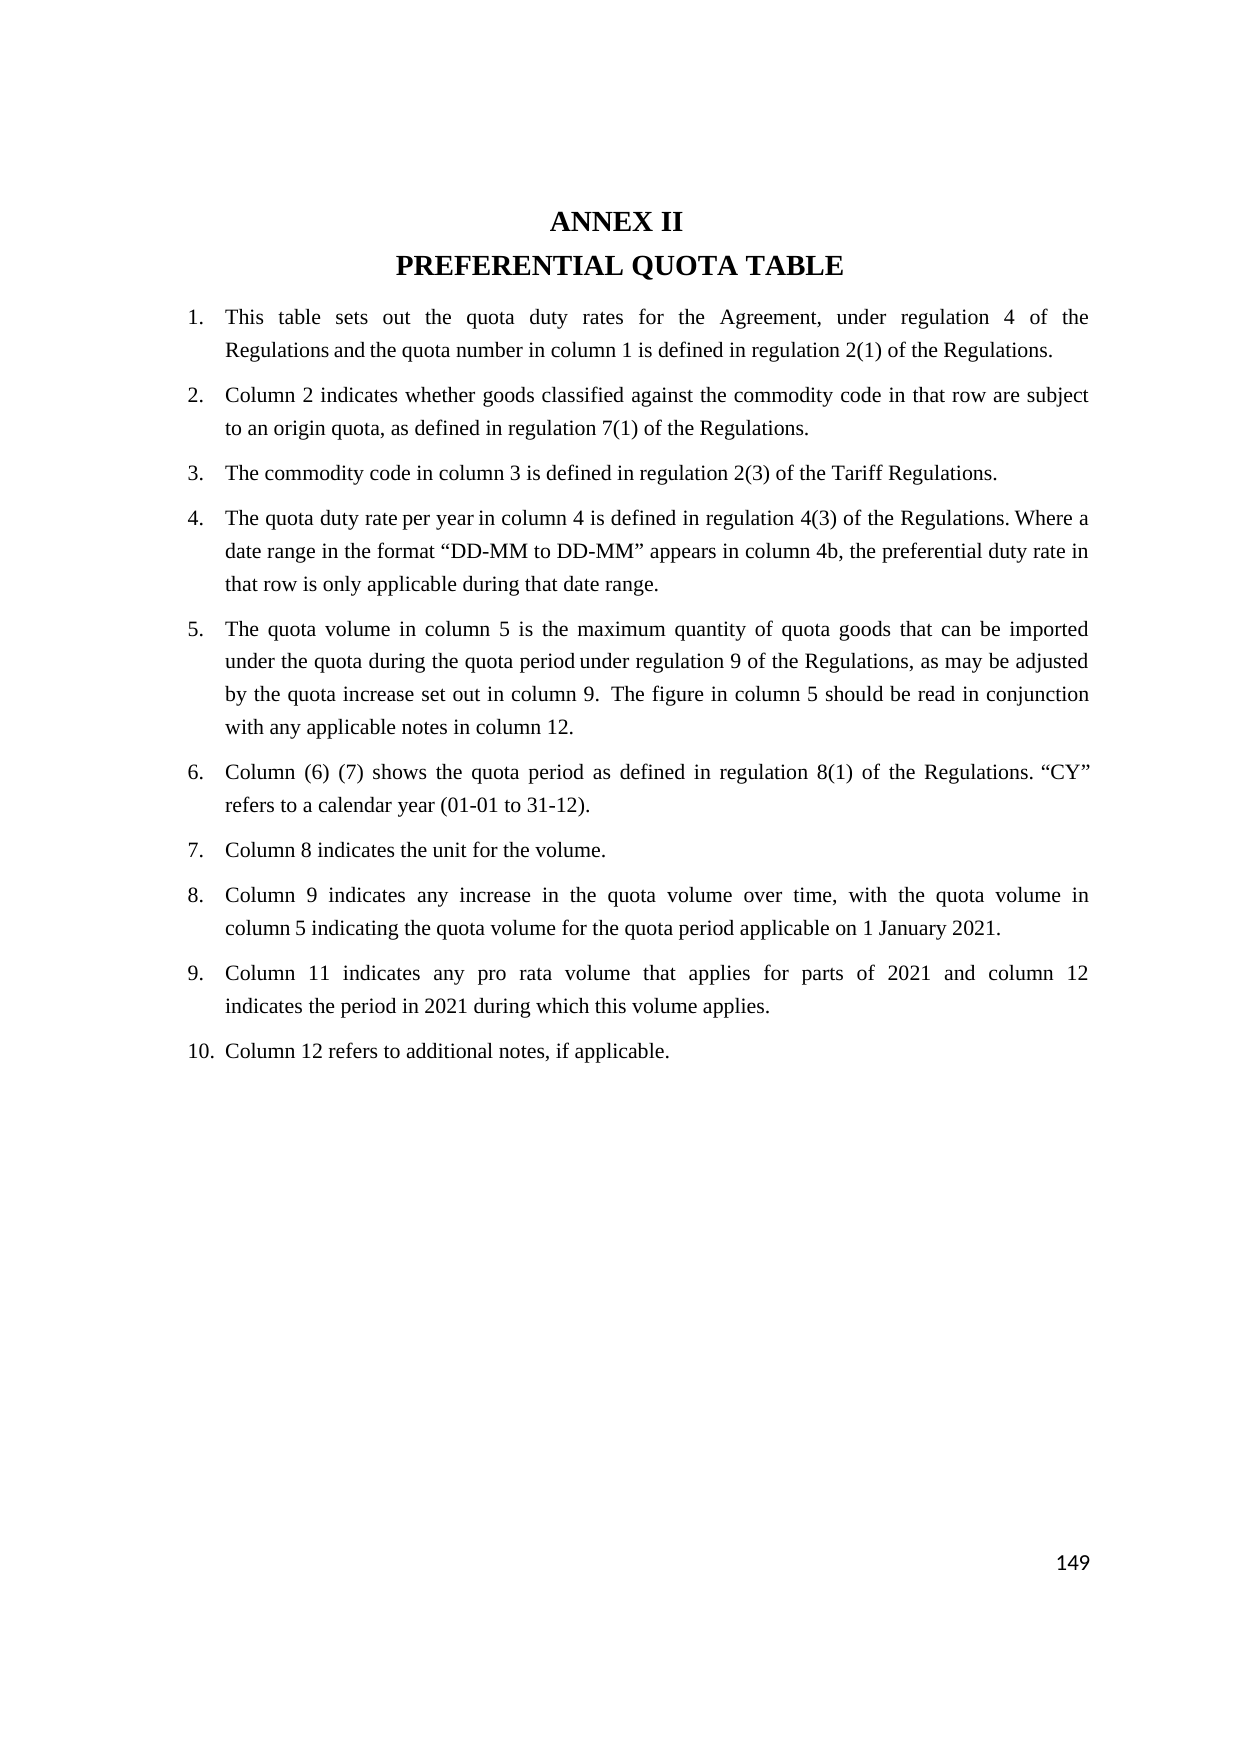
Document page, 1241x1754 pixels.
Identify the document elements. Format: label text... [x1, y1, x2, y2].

subtitle ANNEX II PREFERENTIAL QUOTA TABLE [150, 204, 1090, 282]
list The quota volume in column 5 is the maximum quantity of quota goods that can be imported under the quota during the quota period under regulation 9 of the Regulations, as may be adjusted by the quota increase set out in column 9. The figure in column 5 should be read in conjunction with any applicable notes in column 12. [187, 616, 1090, 739]
list Column 9 indicates any increase in the quota volume over time, with the quota volume in column 5 indicating the quota volume for the quota period applicable on 1 January 2021. [187, 882, 1090, 940]
list Column (6) (7) shows the quota period as defined in regulation 8(1) of the Regulations. “CY” refers to a calendar year (01-01 to 31-12). [187, 759, 1090, 817]
list Column 12 refers to additional notes, if applicable. [187, 1038, 1090, 1063]
list Column 8 indicates the unit for the volume. [187, 837, 1090, 862]
list This table sets out the quota duty rates for the Agreement, under regulation 4 of the Regulations and the quota number in column 1 is defined in regulation 2(1) of the Regulations. [187, 304, 1090, 362]
list The commodity code in column 3 is defined in regulation 2(3) of the Tariff Regulations. [187, 460, 1090, 485]
list The quota duty rate per year in column 4 is defined in regulation 4(3) of the Regulations. Where a date range in the format “DD-MM to DD-MM” appears in column 4b, the preferential duty rate in that row is only applicable during that date range. [187, 505, 1090, 596]
list Column 2 indicates whether goods classified against the commodity code in that row are subject to an origin quota, as defined in regulation 7(1) of the Regulations. [187, 382, 1090, 440]
list Column 11 indicates any pro rata volume that applies for parts of 2021 and column 12 indicates the period in 2021 during which this volume applies. [187, 960, 1090, 1018]
